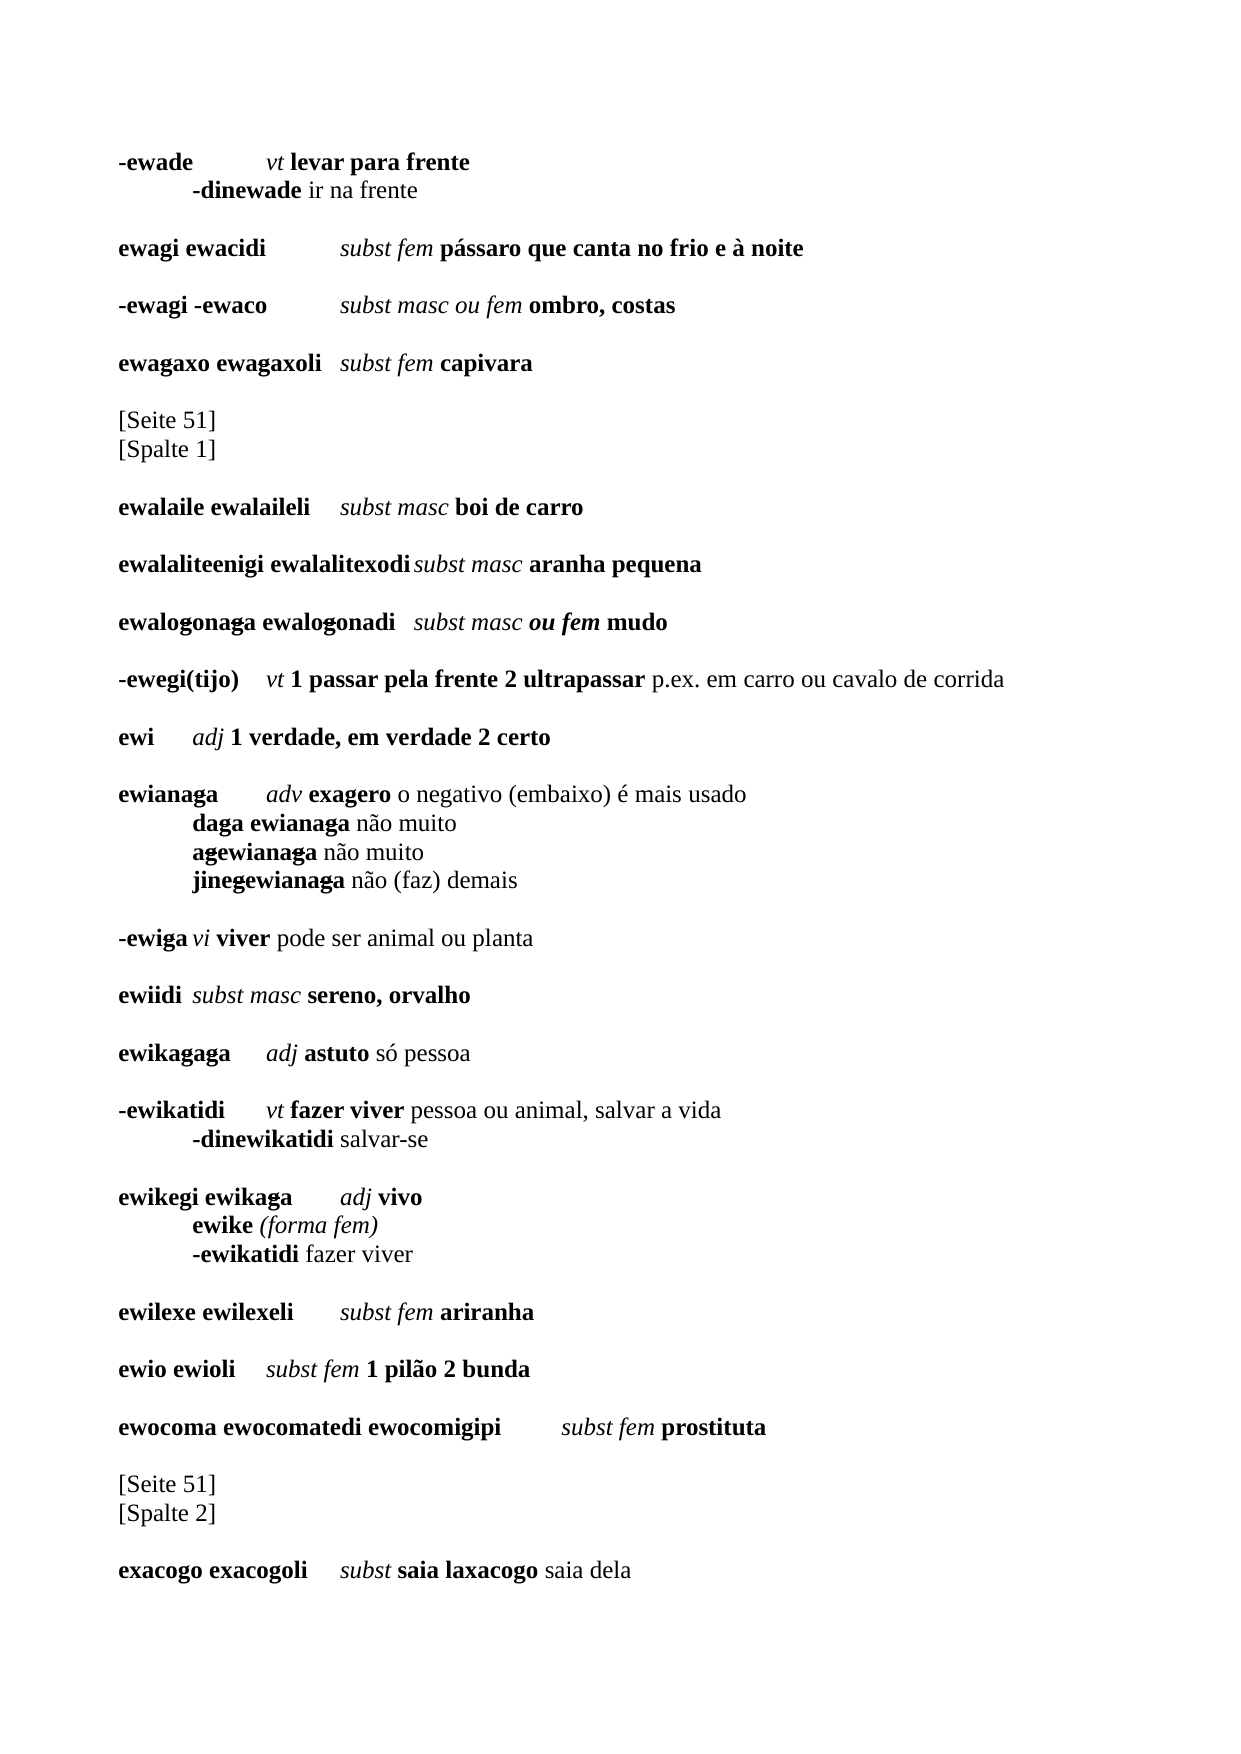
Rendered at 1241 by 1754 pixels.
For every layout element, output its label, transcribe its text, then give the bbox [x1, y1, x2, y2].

text ewi adj 1 verdade, em verdade 2 certo [118, 722, 1122, 751]
text jinegewianaga não (faz) demais [118, 866, 1122, 894]
text [Seite 51] [118, 1469, 1122, 1498]
text -ewikatidi fazer viver [118, 1239, 1122, 1268]
text ewagi ewacidi subst fem pássaro que canta no frio e à noite [118, 233, 1122, 262]
text ewalaliteenigi ewalalitexodi subst masc aranha pequena [118, 549, 1122, 578]
text ewocoma ewocomatedi ewocomigipi subst fem prostituta [118, 1412, 1122, 1441]
text [Spalte 2] [118, 1498, 1122, 1527]
text -ewegi(tijo) vt 1 passar pela frente 2 ultrapassar p.ex. em carro ou cavalo de corrida [118, 664, 1122, 693]
text ewagaxo ewagaxoli subst fem capivara [118, 348, 1122, 377]
text [Seite 51] [118, 406, 1122, 434]
text ewilexe ewilexeli subst fem ariranha [118, 1297, 1122, 1326]
text -ewagi -ewaco subst masc ou fem ombro, costas [118, 291, 1122, 319]
text agewianaga não muito [118, 837, 1122, 866]
text -ewikatidi vt fazer viver pessoa ou animal, salvar a vida [118, 1096, 1122, 1124]
text -ewade vt levar para frente [118, 147, 1122, 176]
text -dinewade ir na frente [118, 176, 1122, 204]
text ewike (forma fem) [118, 1211, 1122, 1239]
text -dinewikatidi salvar-se [118, 1124, 1122, 1153]
text -ewiga vi viver pode ser animal ou planta [118, 923, 1122, 952]
text ewikegi ewikaga adj vivo [118, 1182, 1122, 1211]
text ewikagaga adj astuto só pessoa [118, 1038, 1122, 1067]
text [Spalte 1] [118, 434, 1122, 463]
text ewiidi subst masc sereno, orvalho [118, 981, 1122, 1009]
text ewio ewioli subst fem 1 pilão 2 bunda [118, 1354, 1122, 1383]
text daga ewianaga não muito [118, 808, 1122, 837]
text exacogo exacogoli subst saia laxacogo saia dela [118, 1556, 1122, 1584]
text ewianaga adv exagero o negativo (embaixo) é mais usado [118, 779, 1122, 808]
text ewalogonaga ewalogonadi subst masc ou fem mudo [118, 607, 1122, 636]
text ewalaile ewalaileli subst masc boi de carro [118, 492, 1122, 521]
